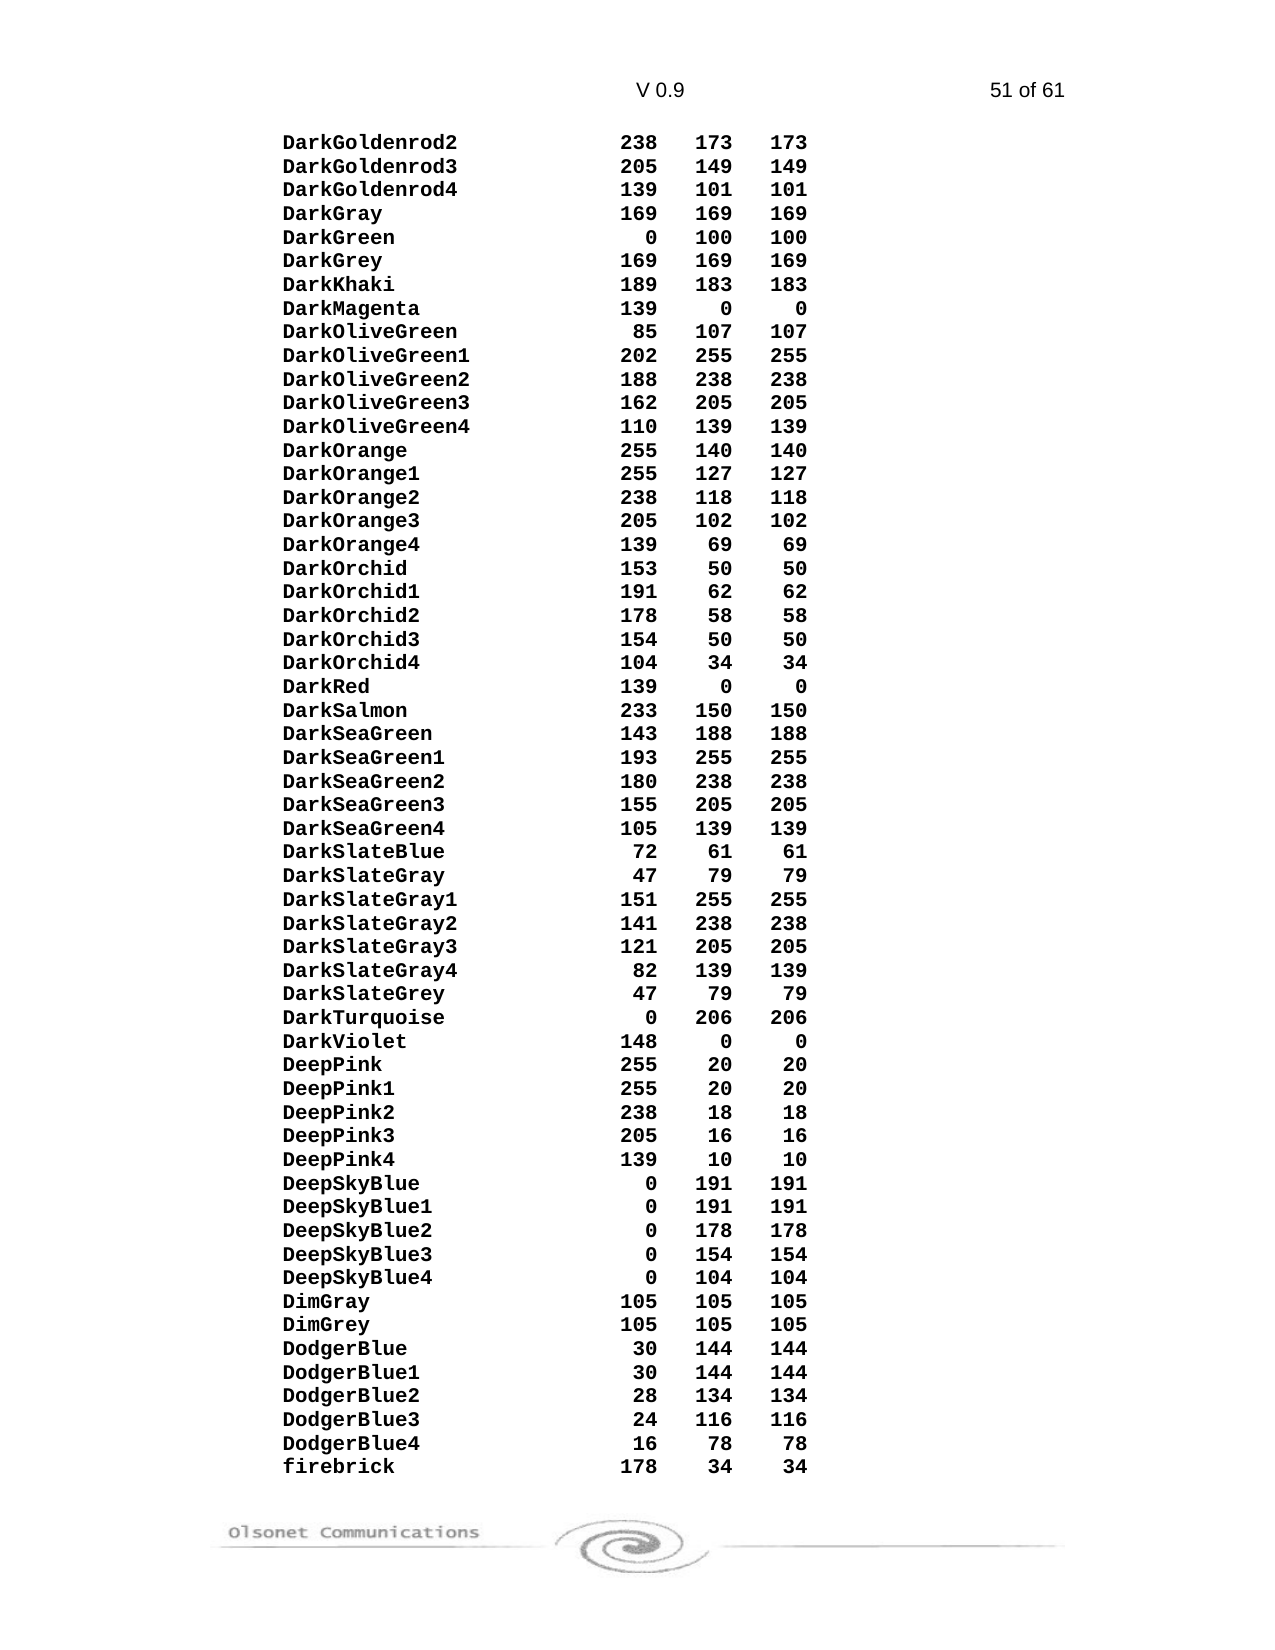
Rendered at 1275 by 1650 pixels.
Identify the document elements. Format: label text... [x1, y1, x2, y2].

text DarkOliveGreen2 188 238 238 [282, 369, 1065, 392]
text DeepPink1 255 20 20 [282, 1078, 1065, 1102]
text DarkOrange4 139 69 69 [282, 534, 1065, 558]
text DarkOliveGreen 85 107 107 [282, 321, 1065, 345]
text DimGrey 105 105 105 [282, 1314, 1065, 1338]
text DarkOliveGreen3 162 205 205 [282, 392, 1065, 416]
text DarkKhaki 189 183 183 [282, 274, 1065, 298]
text DodgerBlue4 16 78 78 [282, 1433, 1065, 1456]
text DeepSkyBlue1 0 191 191 [282, 1196, 1065, 1220]
text DarkViolet 148 0 0 [282, 1031, 1065, 1054]
text DarkSeaGreen3 155 205 205 [282, 794, 1065, 818]
text DarkOrchid1 191 62 62 [282, 581, 1065, 605]
text DeepPink2 238 18 18 [282, 1102, 1065, 1125]
picture [210, 1504, 1065, 1596]
text DarkSeaGreen2 180 238 238 [282, 771, 1065, 794]
text DarkSlateGray2 141 238 238 [282, 912, 1065, 936]
text DeepSkyBlue3 0 154 154 [282, 1243, 1065, 1267]
text DarkSlateGray4 82 139 139 [282, 960, 1065, 983]
text DarkGoldenrod3 205 149 149 [282, 156, 1065, 179]
text DarkSeaGreen 143 188 188 [282, 723, 1065, 747]
text DarkOrange3 205 102 102 [282, 511, 1065, 534]
text DeepPink 255 20 20 [282, 1054, 1065, 1078]
text DeepSkyBlue2 0 178 178 [282, 1220, 1065, 1243]
text DarkSeaGreen4 105 139 139 [282, 818, 1065, 842]
text firebrick 178 34 34 [282, 1456, 1065, 1480]
text DarkSeaGreen1 193 255 255 [282, 747, 1065, 771]
text DarkOrchid 153 50 50 [282, 558, 1065, 581]
text DarkOrange2 238 118 118 [282, 487, 1065, 511]
text DarkSalmon 233 150 150 [282, 700, 1065, 723]
text DodgerBlue1 30 144 144 [282, 1362, 1065, 1385]
text DarkTurquoise 0 206 206 [282, 1007, 1065, 1031]
text DarkSlateBlue 72 61 61 [282, 842, 1065, 865]
text DimGray 105 105 105 [282, 1291, 1065, 1314]
text DarkGray 169 169 169 [282, 203, 1065, 227]
text DarkMagenta 139 0 0 [282, 298, 1065, 321]
text DarkOrange 255 140 140 [282, 439, 1065, 463]
text DodgerBlue3 24 116 116 [282, 1409, 1065, 1433]
text DarkSlateGray 47 79 79 [282, 865, 1065, 889]
text DeepSkyBlue4 0 104 104 [282, 1267, 1065, 1291]
text DarkOrange1 255 127 127 [282, 463, 1065, 487]
text DarkSlateGrey 47 79 79 [282, 983, 1065, 1007]
text DarkRed 139 0 0 [282, 676, 1065, 700]
text DarkGoldenrod2 238 173 173 [282, 132, 1065, 156]
text DarkOrchid3 154 50 50 [282, 629, 1065, 652]
text DarkSlateGray3 121 205 205 [282, 936, 1065, 960]
text DodgerBlue 30 144 144 [282, 1338, 1065, 1362]
text DarkOliveGreen4 110 139 139 [282, 416, 1065, 439]
text DeepPink3 205 16 16 [282, 1125, 1065, 1149]
text DodgerBlue2 28 134 134 [282, 1385, 1065, 1409]
text DarkSlateGray1 151 255 255 [282, 889, 1065, 912]
text DarkGoldenrod4 139 101 101 [282, 179, 1065, 203]
text DarkOliveGreen1 202 255 255 [282, 345, 1065, 369]
text DarkOrchid2 178 58 58 [282, 605, 1065, 629]
text DarkOrchid4 104 34 34 [282, 652, 1065, 676]
text DarkGrey 169 169 169 [282, 250, 1065, 274]
text DarkGreen 0 100 100 [282, 227, 1065, 250]
text DeepSkyBlue 0 191 191 [282, 1173, 1065, 1196]
text DeepPink4 139 10 10 [282, 1149, 1065, 1173]
